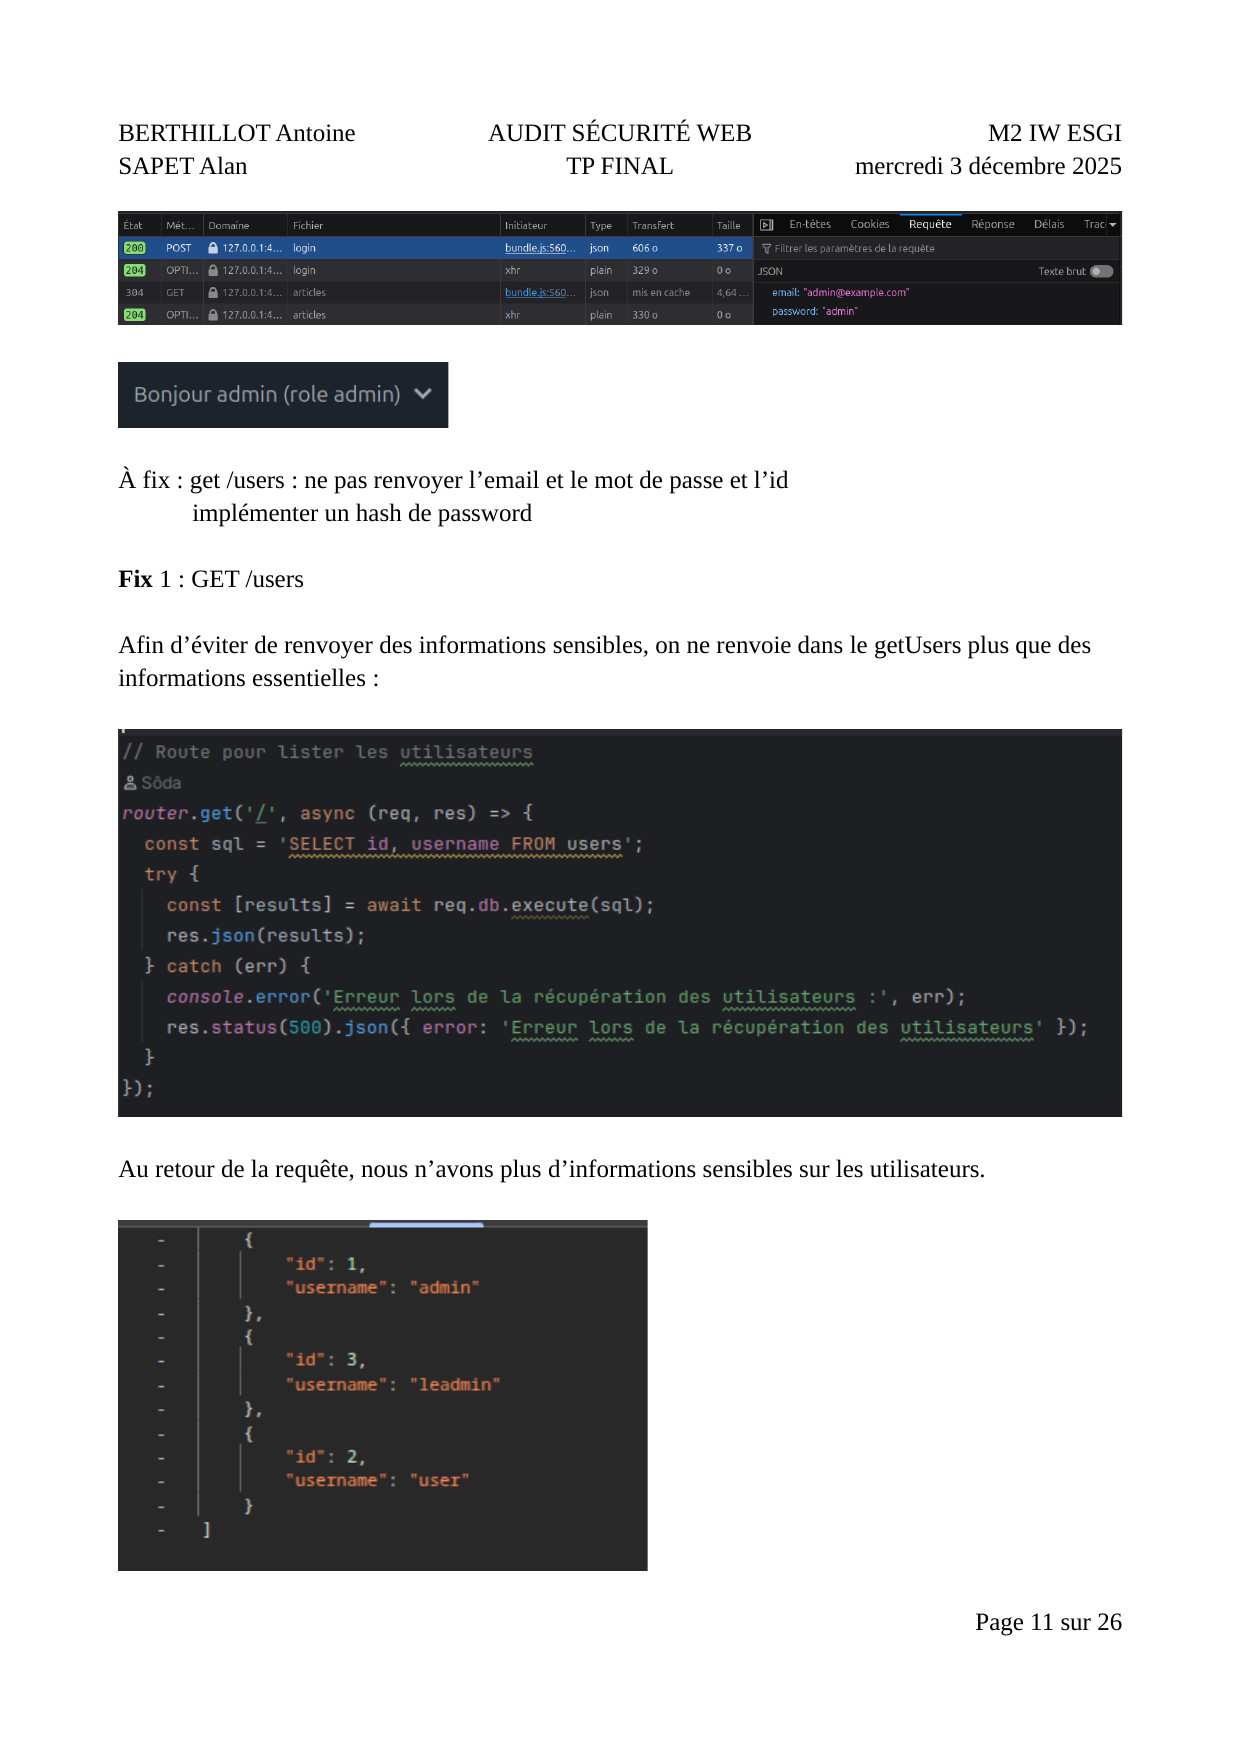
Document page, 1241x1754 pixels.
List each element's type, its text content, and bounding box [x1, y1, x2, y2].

picture [118, 211, 1123, 325]
text À fix : get /users : ne pas renvoyer l’email et le mot de passe et l’id [118, 465, 1122, 494]
picture [118, 1220, 648, 1571]
text implémenter un hash de password [118, 498, 1122, 527]
text Afin d’éviter de renvoyer des informations sensibles, on ne renvoie dans le getUsers plus que des informations essentielles : [118, 630, 1122, 692]
text Au retour de la requête, nous n’avons plus d’informations sensibles sur les utilisateurs. [118, 1154, 1122, 1183]
picture [118, 729, 1123, 1117]
picture [118, 362, 449, 428]
text Fix 1 : GET /users [118, 564, 1122, 593]
